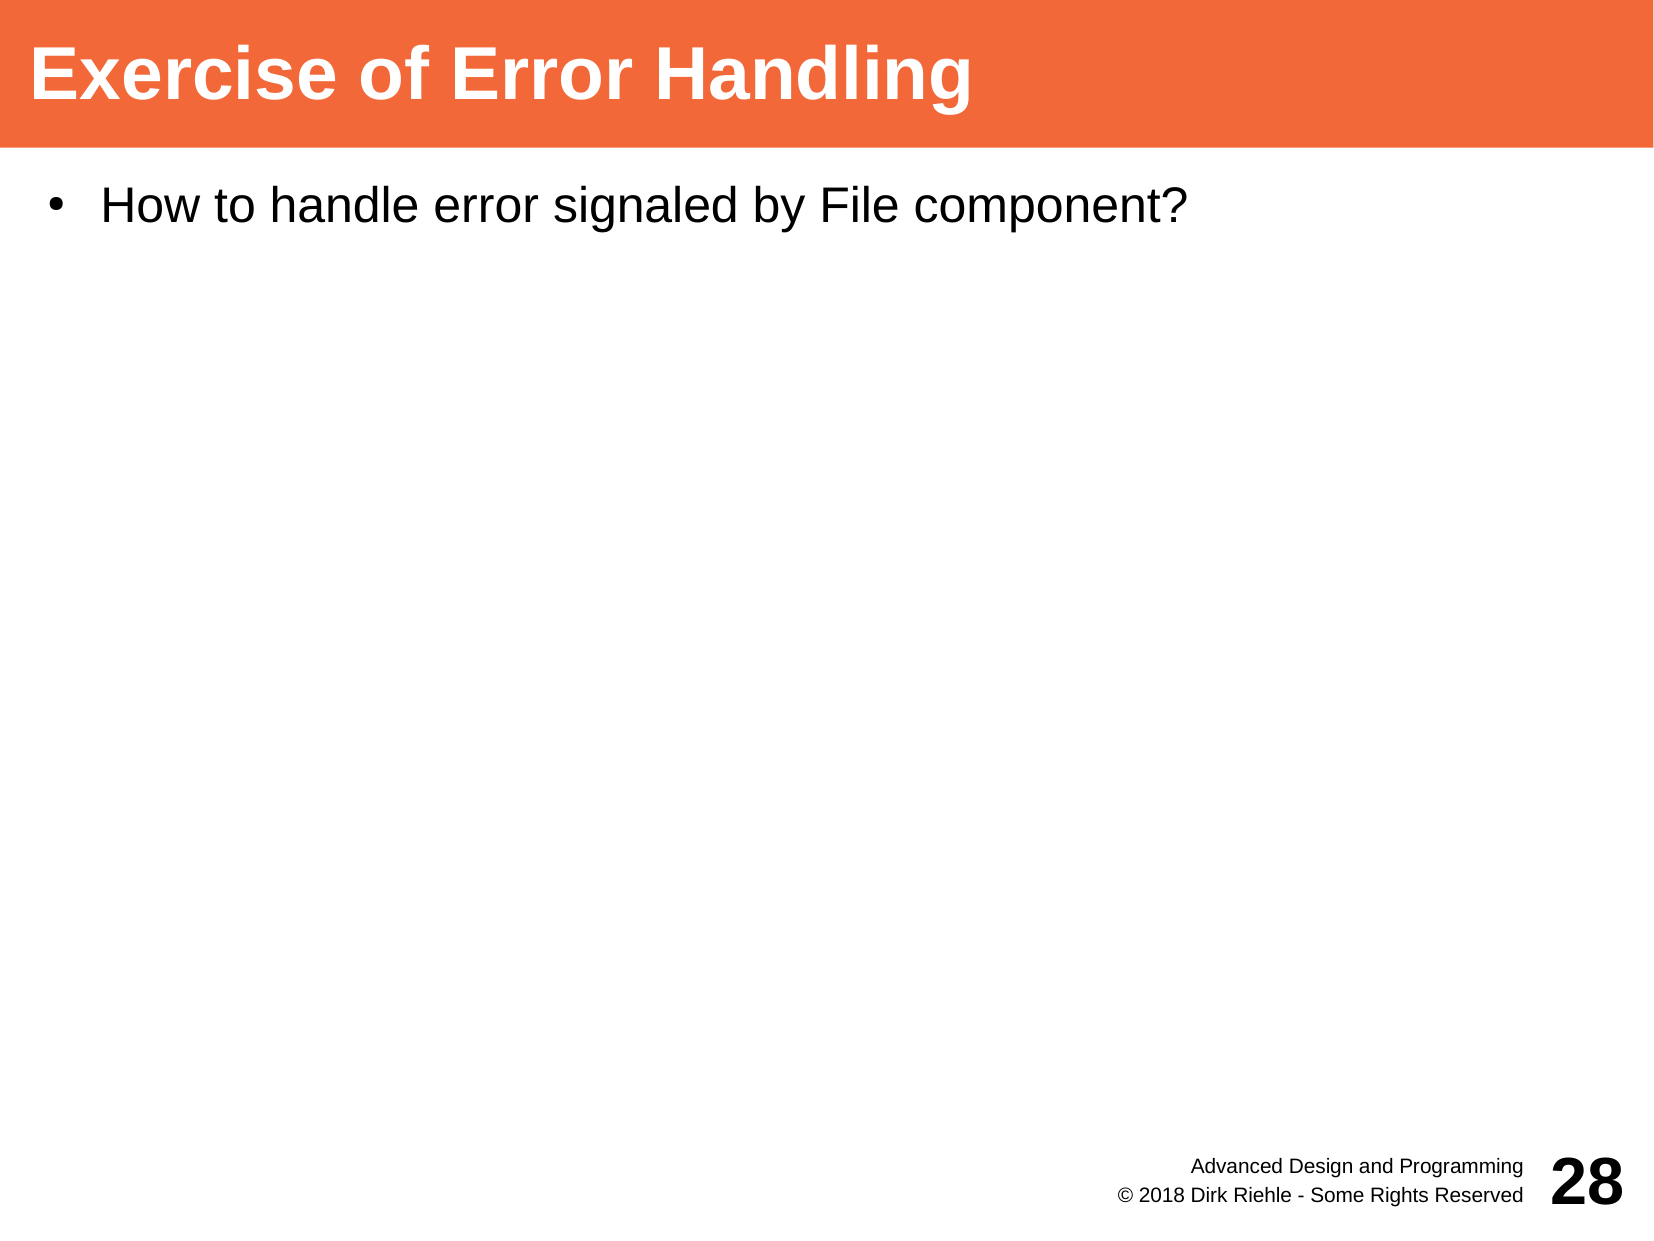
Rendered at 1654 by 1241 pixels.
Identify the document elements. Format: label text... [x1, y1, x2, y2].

title Exercise of Error Handling [0, 0, 1654, 148]
list How to handle error signaled by File component? [29, 177, 1625, 1063]
